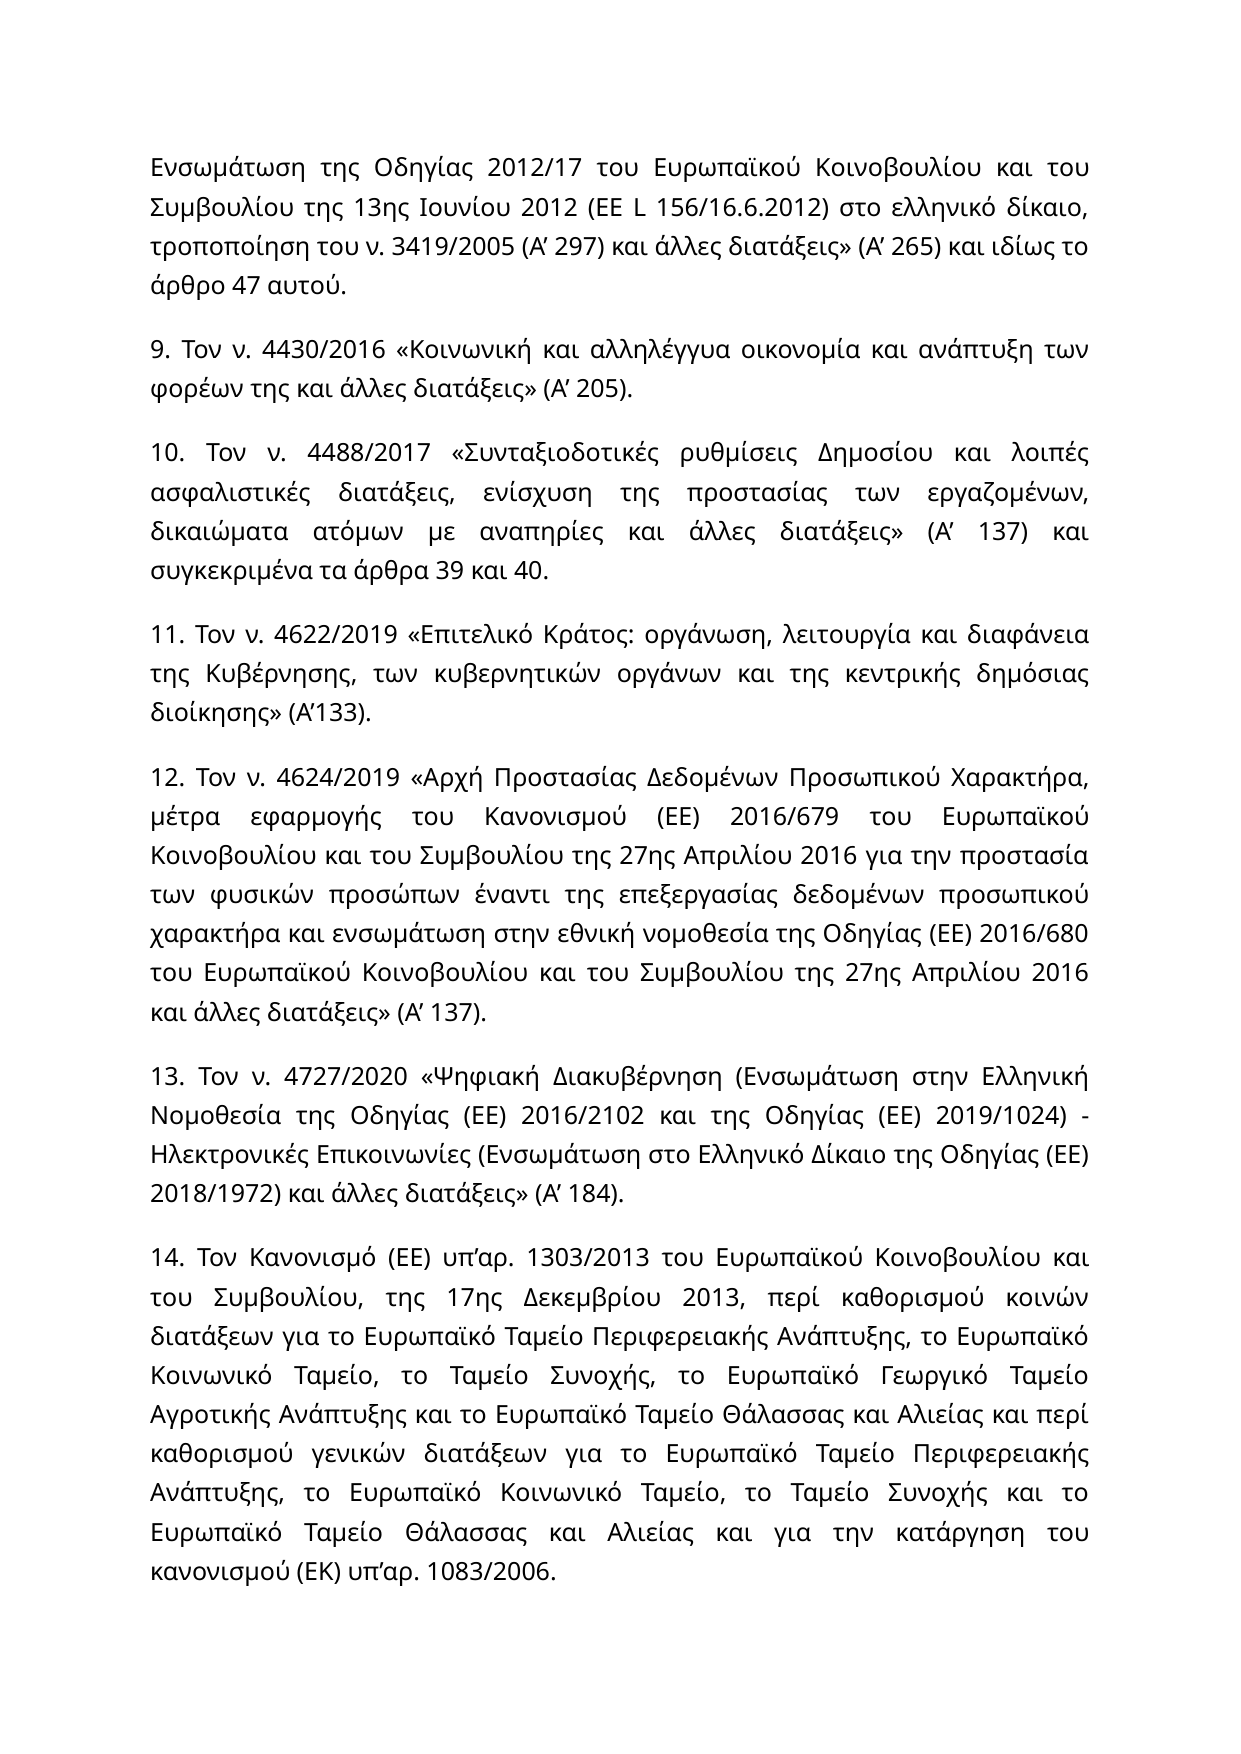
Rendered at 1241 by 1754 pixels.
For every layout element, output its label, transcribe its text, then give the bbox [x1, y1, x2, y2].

text Ενσωμάτωση της Οδηγίας 2012/17 του Ευρωπαϊκού Κοινοβουλίου και του Συμβουλίου της 13ης Ιουνίου 2012 (ΕΕ L 156/16.6.2012) στο ελληνικό δίκαιο, τροποποίηση του ν. 3419/2005 (Α’ 297) και άλλες διατάξεις» (Α’ 265) και ιδίως το άρθρο 47 αυτού. [150, 150, 1090, 302]
text 9. Τον ν. 4430/2016 «Κοινωνική και αλληλέγγυα οικονομία και ανάπτυξη των φορέων της και άλλες διατάξεις» (Α’ 205). [150, 332, 1090, 405]
text 12. Τον ν. 4624/2019 «Αρχή Προστασίας Δεδομένων Προσωπικού Χαρακτήρα, μέτρα εφαρμογής του Κανονισμού (ΕΕ) 2016/679 του Ευρωπαϊκού Κοινοβουλίου και του Συμβουλίου της 27ης Απριλίου 2016 για την προστασία των φυσικών προσώπων έναντι της επεξεργασίας δεδομένων προσωπικού χαρακτήρα και ενσωμάτωση στην εθνική νομοθεσία της Οδηγίας (ΕΕ) 2016/680 του Ευρωπαϊκού Κοινοβουλίου και του Συμβουλίου της 27ης Απριλίου 2016 και άλλες διατάξεις» (Α’ 137). [150, 759, 1090, 1028]
text 10. Τον ν. 4488/2017 «Συνταξιοδοτικές ρυθμίσεις Δημοσίου και λοιπές ασφαλιστικές διατάξεις, ενίσχυση της προστασίας των εργαζομένων, δικαιώματα ατόμων με αναπηρίες και άλλες διατάξεις» (Α’ 137) και συγκεκριμένα τα άρθρα 39 και 40. [150, 435, 1090, 587]
text 13. Τον ν. 4727/2020 «Ψηφιακή Διακυβέρνηση (Ενσωμάτωση στην Ελληνική Νομοθεσία της Οδηγίας (ΕΕ) 2016/2102 και της Οδηγίας (ΕΕ) 2019/1024) - Ηλεκτρονικές Επικοινωνίες (Ενσωμάτωση στο Ελληνικό Δίκαιο της Οδηγίας (ΕΕ) 2018/1972) και άλλες διατάξεις» (Α’ 184). [150, 1058, 1090, 1210]
text 14. Τον Κανονισμό (ΕΕ) υπ’αρ. 1303/2013 του Ευρωπαϊκού Κοινοβουλίου και του Συμβουλίου, της 17ης Δεκεμβρίου 2013, περί καθορισμού κοινών διατάξεων για το Ευρωπαϊκό Ταμείο Περιφερειακής Ανάπτυξης, το Ευρωπαϊκό Κοινωνικό Ταμείο, το Ταμείο Συνοχής, το Ευρωπαϊκό Γεωργικό Ταμείο Αγροτικής Ανάπτυξης και το Ευρωπαϊκό Ταμείο Θάλασσας και Αλιείας και περί καθορισμού γενικών διατάξεων για το Ευρωπαϊκό Ταμείο Περιφερειακής Ανάπτυξης, το Ευρωπαϊκό Κοινωνικό Ταμείο, το Ταμείο Συνοχής και το Ευρωπαϊκό Ταμείο Θάλασσας και Αλιείας και για την κατάργηση του κανονισμού (ΕΚ) υπ’αρ. 1083/2006. [150, 1240, 1090, 1587]
text 11. Τον ν. 4622/2019 «Επιτελικό Κράτος: οργάνωση, λειτουργία και διαφάνεια της Κυβέρνησης, των κυβερνητικών οργάνων και της κεντρικής δημόσιας διοίκησης» (Α’133). [150, 617, 1090, 729]
